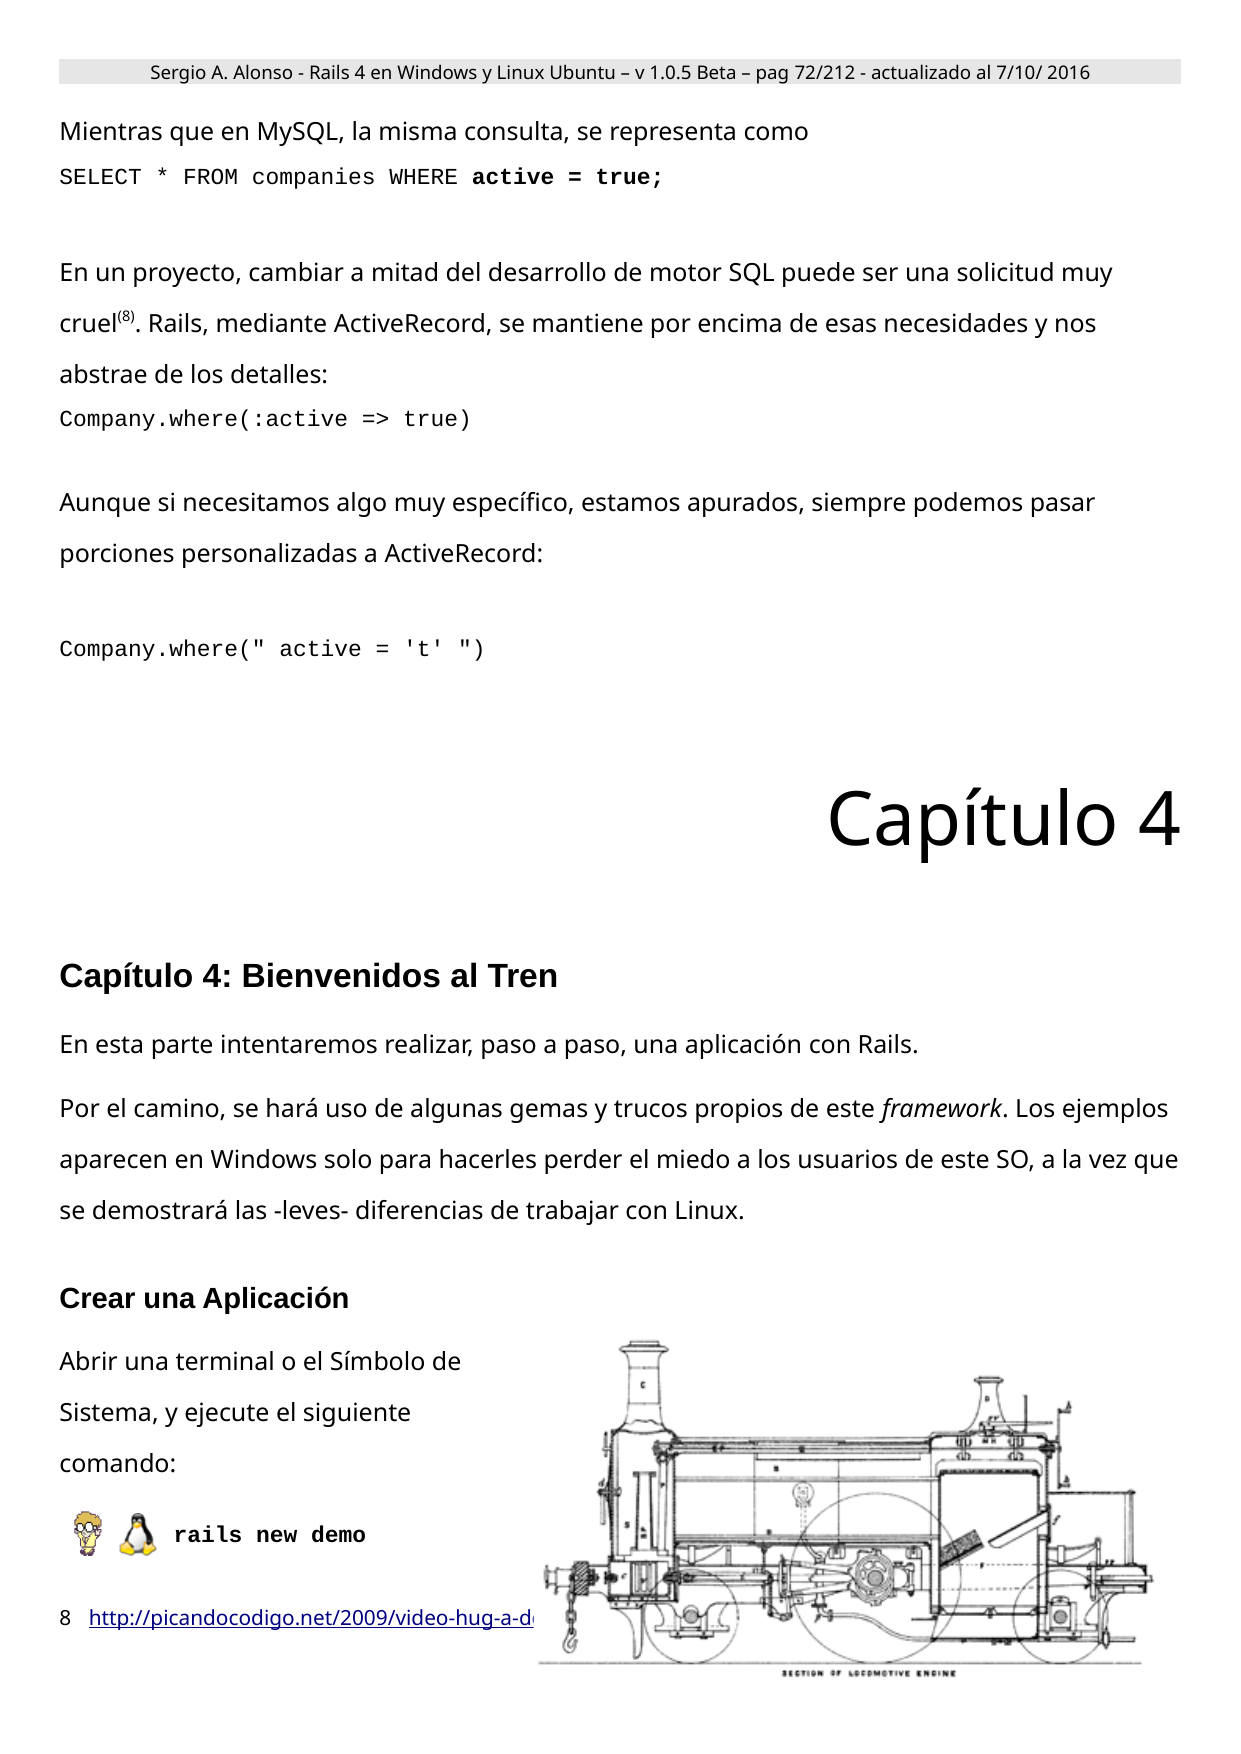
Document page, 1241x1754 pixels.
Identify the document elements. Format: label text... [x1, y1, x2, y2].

text Company.where(" active = 't' ") [59, 638, 1181, 664]
text http://picandocodigo.net/2009/video-hug-a-developer-abraza-a-un-desarrollador [59, 1603, 533, 1631]
subtitle Capítulo 4: Bienvenidos al Tren [59, 956, 1181, 995]
text Company.where(:active => true) [59, 408, 1181, 434]
text Aunque si necesitamos algo muy específico, estamos apurados, siempre podemos pasar porciones personalizadas a ActiveRecord: [59, 484, 1181, 570]
text rails new demo [59, 1518, 533, 1553]
text En un proyecto, cambiar a mitad del desarrollo de motor SQL puede ser una solicitud muy cruel(). Rails, mediante ActiveRecord, se mantiene por encima de esas necesidades y nos abstrae de los detalles: [59, 254, 1181, 391]
text Por el camino, se hará uso de algunas gemas y trucos propios de este framework. Los ejemplos aparecen en Windows solo para hacerles perder el miedo a los usuarios de este SO, a la vez que se demostrará las -leves- diferencias de trabajar con Linux. [59, 1090, 1181, 1226]
subtitle Crear una Aplicación [59, 1281, 1181, 1314]
text Abrir una terminal o el Símbolo de Sistema, y ejecute el siguiente comando: [59, 1344, 533, 1480]
picture [533, 1333, 1159, 1685]
text [1159, 1509, 1181, 1563]
picture [117, 1513, 160, 1556]
text Mientras que en MySQL, la misma consulta, se representa como [59, 114, 1181, 148]
text Capítulo 4 [59, 766, 1181, 868]
text En esta parte intentaremos realizar, paso a paso, una aplicación con Rails. [59, 1027, 1181, 1061]
picture [72, 1509, 104, 1556]
text SELECT * FROM companies WHERE active = true; [59, 165, 1181, 191]
text [1159, 1344, 1181, 1480]
